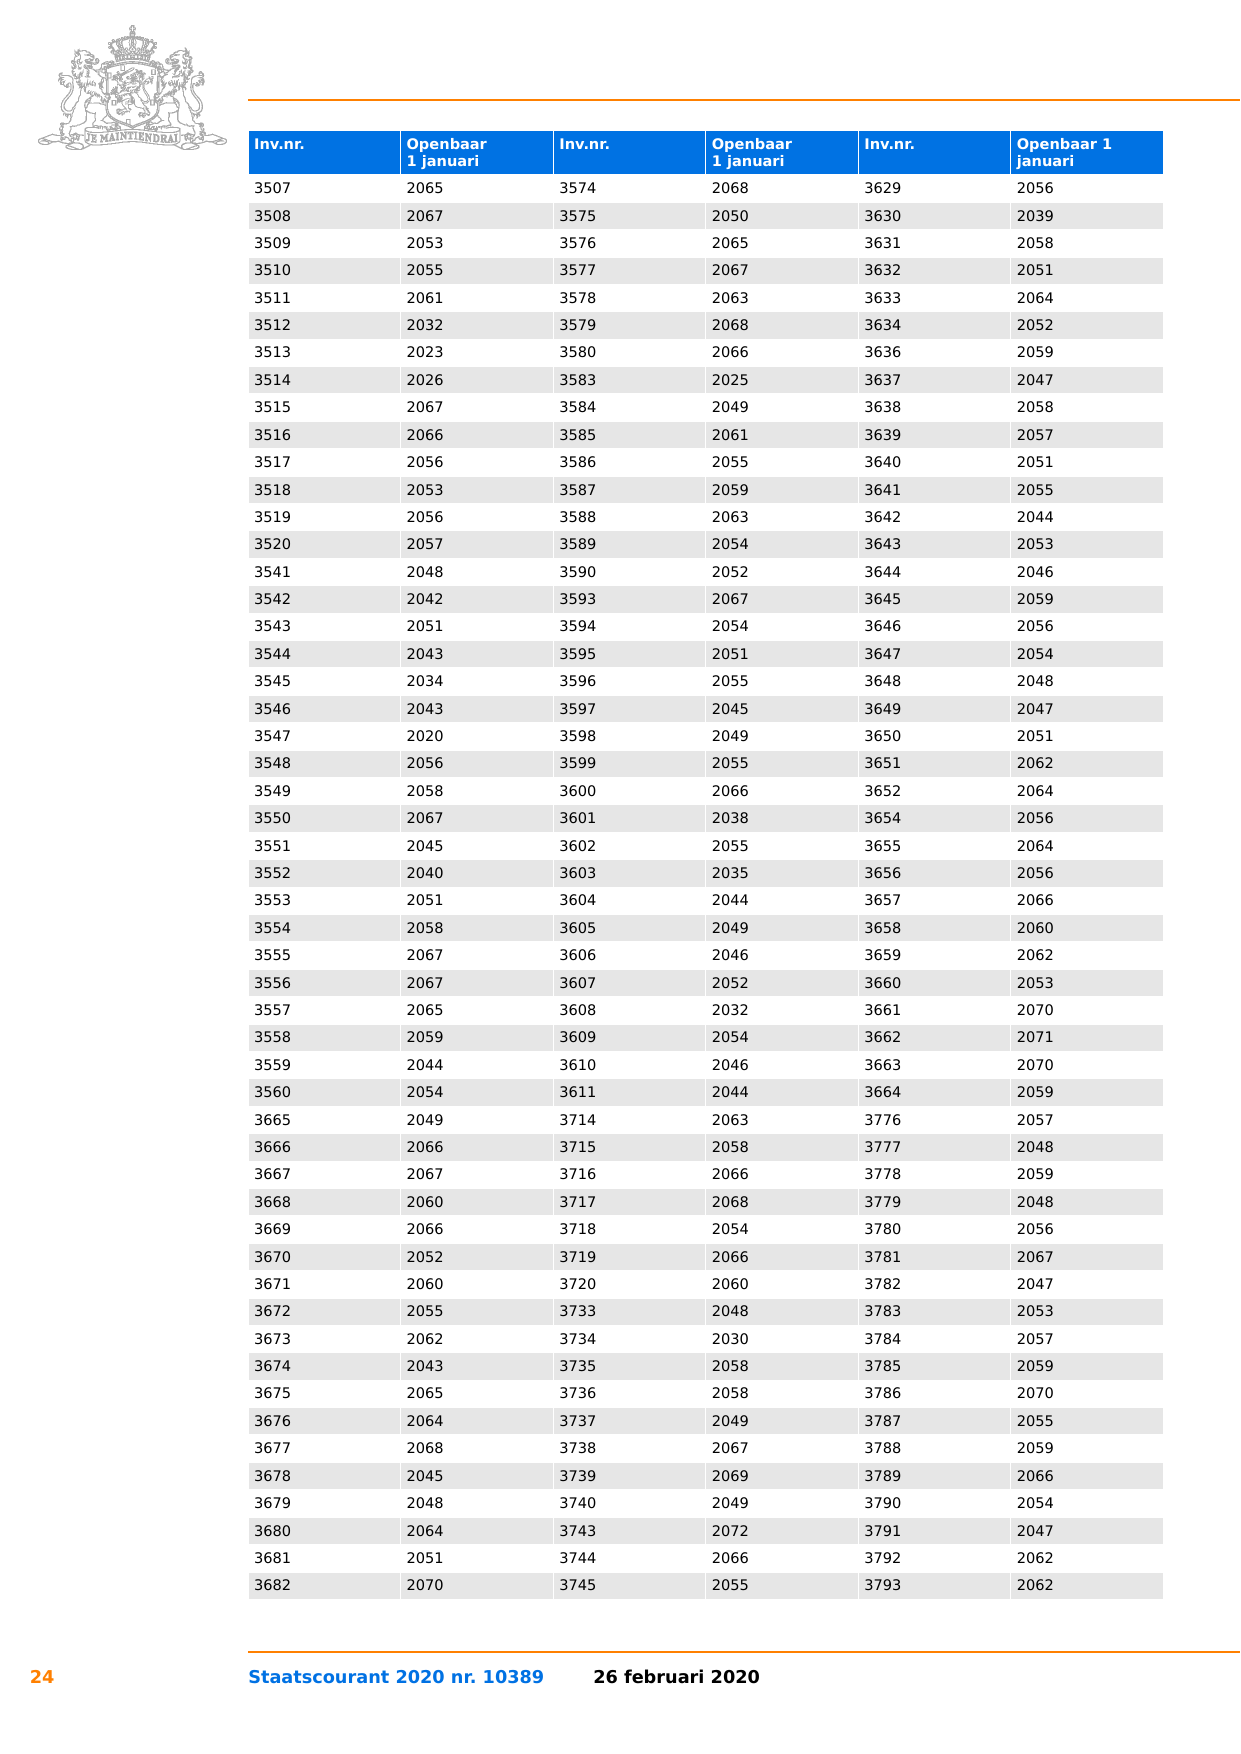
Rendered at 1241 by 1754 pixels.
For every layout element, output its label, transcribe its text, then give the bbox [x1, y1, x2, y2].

table_cell 3782 [859, 1271, 1010, 1297]
table_cell 3655 [859, 833, 1010, 859]
table_cell 2049 [706, 395, 858, 421]
table_cell 2043 [401, 1353, 553, 1380]
table_cell 3580 [554, 340, 705, 366]
table_cell 2047 [1011, 1518, 1163, 1544]
table_cell 2066 [706, 340, 858, 366]
table_cell 3779 [859, 1189, 1010, 1215]
table_header Inv.nr. [249, 131, 400, 174]
table_cell 2067 [401, 203, 553, 229]
table_cell 3585 [554, 422, 705, 448]
table_cell 3610 [554, 1052, 705, 1078]
table_cell 2062 [1011, 751, 1163, 777]
table_cell 3745 [554, 1573, 705, 1599]
table_header Inv.nr. [554, 131, 705, 174]
table_cell 2057 [1011, 1107, 1163, 1133]
table_cell 3642 [859, 504, 1010, 530]
table_cell 2043 [401, 696, 553, 722]
table_cell 3785 [859, 1353, 1010, 1380]
table_cell 3674 [249, 1353, 400, 1380]
table_cell 2053 [401, 230, 553, 256]
table_cell 2064 [1011, 833, 1163, 859]
table_cell 2049 [706, 1490, 858, 1517]
table_cell 3720 [554, 1271, 705, 1297]
table_cell 3630 [859, 203, 1010, 229]
table_cell 3609 [554, 1025, 705, 1051]
table_cell 2050 [706, 203, 858, 229]
table_cell 3541 [249, 559, 400, 585]
table_cell 3786 [859, 1381, 1010, 1407]
table_cell 3789 [859, 1463, 1010, 1489]
table_cell 2058 [401, 778, 553, 804]
table_cell 2067 [401, 970, 553, 996]
table_cell 2046 [706, 1052, 858, 1078]
table_cell 3559 [249, 1052, 400, 1078]
table_cell 3596 [554, 669, 705, 695]
table_cell 2020 [401, 723, 553, 749]
table_cell 2064 [1011, 778, 1163, 804]
table_cell 3716 [554, 1162, 705, 1188]
table_cell 3675 [249, 1381, 400, 1407]
table_cell 3793 [859, 1573, 1010, 1599]
table_cell 3665 [249, 1107, 400, 1133]
table_cell 2055 [706, 669, 858, 695]
table_cell 2069 [706, 1463, 858, 1489]
table_header Openbaar 1 januari [706, 131, 858, 174]
table_cell 2051 [1011, 449, 1163, 476]
table_cell 3611 [554, 1079, 705, 1106]
table_cell 3640 [859, 449, 1010, 476]
table_cell 2067 [706, 1436, 858, 1462]
table_cell 3515 [249, 395, 400, 421]
table_cell 2061 [401, 285, 553, 311]
table_cell 2059 [401, 1025, 553, 1051]
table_cell 2055 [706, 449, 858, 476]
table_cell 2035 [706, 860, 858, 887]
table_cell 3512 [249, 312, 400, 339]
table_cell 2070 [1011, 1052, 1163, 1078]
table_cell 2060 [401, 1271, 553, 1297]
table_cell 2055 [1011, 477, 1163, 503]
table_cell 3791 [859, 1518, 1010, 1544]
table_cell 2059 [1011, 586, 1163, 613]
table_cell 3588 [554, 504, 705, 530]
table_cell 2049 [401, 1107, 553, 1133]
table_cell 3648 [859, 669, 1010, 695]
table_cell 3560 [249, 1079, 400, 1106]
table_cell 3593 [554, 586, 705, 613]
table_cell 2044 [706, 1079, 858, 1106]
table_cell 2063 [706, 1107, 858, 1133]
table_cell 3658 [859, 915, 1010, 941]
table_cell 2070 [1011, 1381, 1163, 1407]
table_cell 2056 [1011, 860, 1163, 887]
table_cell 3558 [249, 1025, 400, 1051]
table_cell 3651 [859, 751, 1010, 777]
table_cell 2025 [706, 367, 858, 393]
table_cell 3550 [249, 805, 400, 832]
table_cell 2067 [401, 395, 553, 421]
table_cell 3552 [249, 860, 400, 887]
table_cell 2059 [706, 477, 858, 503]
table_cell 3600 [554, 778, 705, 804]
table_cell 3643 [859, 531, 1010, 558]
table_cell 2030 [706, 1326, 858, 1352]
table_cell 3670 [249, 1244, 400, 1270]
table_cell 3598 [554, 723, 705, 749]
table_cell 2055 [1011, 1408, 1163, 1434]
table_cell 3507 [249, 175, 400, 202]
table_cell 3733 [554, 1299, 705, 1325]
table_cell 2046 [706, 943, 858, 969]
table_cell 2067 [401, 805, 553, 832]
table_cell 2059 [1011, 1162, 1163, 1188]
table_cell 2068 [706, 1189, 858, 1215]
table_cell 3734 [554, 1326, 705, 1352]
table_cell 3783 [859, 1299, 1010, 1325]
table_cell 2053 [1011, 970, 1163, 996]
table_cell 2054 [1011, 1490, 1163, 1517]
table_cell 3545 [249, 669, 400, 695]
table_cell 2056 [1011, 614, 1163, 640]
table_cell 2048 [1011, 1134, 1163, 1161]
table_cell 3781 [859, 1244, 1010, 1270]
table_cell 3717 [554, 1189, 705, 1215]
table_cell 2049 [706, 915, 858, 941]
table_cell 2046 [1011, 559, 1163, 585]
picture [38, 25, 227, 150]
table_cell 3549 [249, 778, 400, 804]
table_cell 2067 [401, 943, 553, 969]
table_cell 2066 [706, 1162, 858, 1188]
table_cell 2048 [1011, 669, 1163, 695]
table_cell 3637 [859, 367, 1010, 393]
table_cell 3673 [249, 1326, 400, 1352]
table_cell 3714 [554, 1107, 705, 1133]
table_cell 3715 [554, 1134, 705, 1161]
table_cell 2066 [706, 1545, 858, 1571]
table_cell 3608 [554, 997, 705, 1023]
table_cell 3738 [554, 1436, 705, 1462]
table_cell 2047 [1011, 1271, 1163, 1297]
table_cell 3679 [249, 1490, 400, 1517]
table_cell 3735 [554, 1353, 705, 1380]
table_cell 3520 [249, 531, 400, 558]
table_cell 3638 [859, 395, 1010, 421]
table_cell 2055 [706, 833, 858, 859]
table_cell 3510 [249, 258, 400, 284]
table_cell 2065 [401, 1381, 553, 1407]
table_cell 2058 [706, 1134, 858, 1161]
table_cell 2057 [1011, 422, 1163, 448]
table_cell 3556 [249, 970, 400, 996]
table_cell 2048 [401, 1490, 553, 1517]
table_cell 3739 [554, 1463, 705, 1489]
table_cell 2038 [706, 805, 858, 832]
table_cell 3641 [859, 477, 1010, 503]
table_cell 3513 [249, 340, 400, 366]
table_cell 3718 [554, 1216, 705, 1243]
table_cell 2067 [401, 1162, 553, 1188]
table_cell 2071 [1011, 1025, 1163, 1051]
table_cell 3586 [554, 449, 705, 476]
table_cell 3784 [859, 1326, 1010, 1352]
table_cell 2054 [1011, 641, 1163, 667]
table_cell 3792 [859, 1545, 1010, 1571]
table_cell 2059 [1011, 1079, 1163, 1106]
table_cell 3788 [859, 1436, 1010, 1462]
table_cell 2049 [706, 723, 858, 749]
table_cell 2066 [706, 1244, 858, 1270]
table_cell 2058 [706, 1381, 858, 1407]
table_cell 3660 [859, 970, 1010, 996]
table_cell 3519 [249, 504, 400, 530]
table_cell 2051 [401, 614, 553, 640]
table_cell 3646 [859, 614, 1010, 640]
table_cell 2043 [401, 641, 553, 667]
table_cell 3579 [554, 312, 705, 339]
table_cell 3595 [554, 641, 705, 667]
table_cell 3601 [554, 805, 705, 832]
table_cell 2066 [401, 1134, 553, 1161]
table_cell 3584 [554, 395, 705, 421]
table_cell 3577 [554, 258, 705, 284]
table_cell 2058 [1011, 395, 1163, 421]
table_cell 2067 [706, 258, 858, 284]
table_cell 2059 [1011, 1353, 1163, 1380]
table_cell 2045 [401, 833, 553, 859]
table_cell 2063 [706, 285, 858, 311]
table_cell 2051 [1011, 258, 1163, 284]
table_cell 2072 [706, 1518, 858, 1544]
table_cell 2060 [706, 1271, 858, 1297]
table_cell 2055 [401, 258, 553, 284]
table_cell 2066 [706, 778, 858, 804]
table_cell 3587 [554, 477, 705, 503]
table_cell 3666 [249, 1134, 400, 1161]
table_cell 2066 [1011, 1463, 1163, 1489]
table_cell 2054 [401, 1079, 553, 1106]
table_cell 2060 [1011, 915, 1163, 941]
table_cell 3680 [249, 1518, 400, 1544]
table_cell 3667 [249, 1162, 400, 1188]
table_cell 2056 [401, 751, 553, 777]
table_cell 3518 [249, 477, 400, 503]
table_cell 2056 [1011, 175, 1163, 202]
table_cell 3602 [554, 833, 705, 859]
table_cell 3677 [249, 1436, 400, 1462]
table_cell 2044 [706, 888, 858, 914]
table_cell 2057 [1011, 1326, 1163, 1352]
table_header Openbaar 1 januari [401, 131, 553, 174]
table_cell 2051 [401, 1545, 553, 1571]
table_cell 2062 [401, 1326, 553, 1352]
table_cell 3631 [859, 230, 1010, 256]
table_cell 3551 [249, 833, 400, 859]
table_cell 2058 [1011, 230, 1163, 256]
table_header Openbaar 1 januari [1011, 131, 1163, 174]
table_cell 3546 [249, 696, 400, 722]
table_cell 3544 [249, 641, 400, 667]
table_cell 3654 [859, 805, 1010, 832]
table_cell 2048 [1011, 1189, 1163, 1215]
table_cell 3777 [859, 1134, 1010, 1161]
table_cell 3671 [249, 1271, 400, 1297]
table_cell 3542 [249, 586, 400, 613]
table_cell 2064 [401, 1518, 553, 1544]
table_cell 2070 [1011, 997, 1163, 1023]
table_cell 3790 [859, 1490, 1010, 1517]
table_cell 2054 [706, 1025, 858, 1051]
table_cell 2057 [401, 531, 553, 558]
table_cell 3578 [554, 285, 705, 311]
table_cell 2056 [1011, 1216, 1163, 1243]
table_cell 3636 [859, 340, 1010, 366]
table_cell 2055 [706, 751, 858, 777]
table_cell 3508 [249, 203, 400, 229]
table_cell 2052 [401, 1244, 553, 1270]
table_cell 2056 [1011, 805, 1163, 832]
table_cell 3662 [859, 1025, 1010, 1051]
table_cell 2059 [1011, 1436, 1163, 1462]
table_cell 3583 [554, 367, 705, 393]
table_cell 3604 [554, 888, 705, 914]
table_cell 2066 [1011, 888, 1163, 914]
table_cell 2067 [706, 586, 858, 613]
table_cell 2054 [706, 531, 858, 558]
table_cell 2058 [401, 915, 553, 941]
table_cell 2064 [401, 1408, 553, 1434]
table_cell 3511 [249, 285, 400, 311]
table_cell 3574 [554, 175, 705, 202]
table_cell 2045 [706, 696, 858, 722]
table_cell 3652 [859, 778, 1010, 804]
table_cell 2047 [1011, 367, 1163, 393]
table_cell 2053 [401, 477, 553, 503]
table_cell 3603 [554, 860, 705, 887]
table_cell 2068 [706, 312, 858, 339]
table_cell 3576 [554, 230, 705, 256]
table_cell 2063 [706, 504, 858, 530]
table_cell 2065 [706, 230, 858, 256]
table_cell 2023 [401, 340, 553, 366]
table_cell 2053 [1011, 1299, 1163, 1325]
table_cell 2042 [401, 586, 553, 613]
table_cell 2061 [706, 422, 858, 448]
table_cell 3605 [554, 915, 705, 941]
table_cell 3736 [554, 1381, 705, 1407]
table_cell 2064 [1011, 285, 1163, 311]
table_cell 2051 [1011, 723, 1163, 749]
table_cell 3606 [554, 943, 705, 969]
table_cell 3719 [554, 1244, 705, 1270]
table_cell 2068 [401, 1436, 553, 1462]
table_cell 2062 [1011, 943, 1163, 969]
table_cell 3740 [554, 1490, 705, 1517]
table_cell 3553 [249, 888, 400, 914]
table_cell 3590 [554, 559, 705, 585]
table_cell 2049 [706, 1408, 858, 1434]
table_cell 3516 [249, 422, 400, 448]
table_cell 2056 [401, 504, 553, 530]
table_cell 2045 [401, 1463, 553, 1489]
table_cell 2059 [1011, 340, 1163, 366]
table_cell 3575 [554, 203, 705, 229]
table_cell 3607 [554, 970, 705, 996]
table_cell 3668 [249, 1189, 400, 1215]
table_cell 3657 [859, 888, 1010, 914]
table_cell 3629 [859, 175, 1010, 202]
table_cell 3737 [554, 1408, 705, 1434]
table_cell 3678 [249, 1463, 400, 1489]
table_cell 2062 [1011, 1573, 1163, 1599]
table_cell 2052 [706, 559, 858, 585]
table_cell 2065 [401, 175, 553, 202]
table_cell 3744 [554, 1545, 705, 1571]
table_cell 2032 [706, 997, 858, 1023]
table_cell 2055 [706, 1573, 858, 1599]
table_cell 3547 [249, 723, 400, 749]
table_cell 3632 [859, 258, 1010, 284]
table_cell 3676 [249, 1408, 400, 1434]
table_header Inv.nr. [859, 131, 1010, 174]
table_cell 2044 [1011, 504, 1163, 530]
table_cell 3647 [859, 641, 1010, 667]
table_cell 2051 [706, 641, 858, 667]
table_cell 3555 [249, 943, 400, 969]
table_cell 3672 [249, 1299, 400, 1325]
table_cell 3599 [554, 751, 705, 777]
table_cell 2066 [401, 1216, 553, 1243]
table_cell 2047 [1011, 696, 1163, 722]
table_cell 2067 [1011, 1244, 1163, 1270]
table_cell 3644 [859, 559, 1010, 585]
table_cell 2032 [401, 312, 553, 339]
table_cell 3649 [859, 696, 1010, 722]
table_cell 3663 [859, 1052, 1010, 1078]
table_cell 2058 [706, 1353, 858, 1380]
table_cell 3681 [249, 1545, 400, 1571]
table_cell 2054 [706, 1216, 858, 1243]
table_cell 2044 [401, 1052, 553, 1078]
table_cell 3780 [859, 1216, 1010, 1243]
table_cell 3650 [859, 723, 1010, 749]
table_cell 2052 [1011, 312, 1163, 339]
table_cell 3669 [249, 1216, 400, 1243]
table_cell 3664 [859, 1079, 1010, 1106]
table_cell 3656 [859, 860, 1010, 887]
table_cell 3778 [859, 1162, 1010, 1188]
table_cell 3639 [859, 422, 1010, 448]
table_cell 3597 [554, 696, 705, 722]
table_cell 2034 [401, 669, 553, 695]
table_cell 2048 [706, 1299, 858, 1325]
table_cell 3743 [554, 1518, 705, 1544]
table_cell 3633 [859, 285, 1010, 311]
table_cell 2062 [1011, 1545, 1163, 1571]
table_cell 2054 [706, 614, 858, 640]
table_cell 2060 [401, 1189, 553, 1215]
table_cell 2052 [706, 970, 858, 996]
table_cell 3543 [249, 614, 400, 640]
table_cell 3589 [554, 531, 705, 558]
table_cell 3594 [554, 614, 705, 640]
table_cell 2039 [1011, 203, 1163, 229]
table_cell 3557 [249, 997, 400, 1023]
table_cell 2040 [401, 860, 553, 887]
table_cell 3645 [859, 586, 1010, 613]
table_cell 3682 [249, 1573, 400, 1599]
table_cell 2048 [401, 559, 553, 585]
table_cell 2026 [401, 367, 553, 393]
table_cell 2051 [401, 888, 553, 914]
table_cell 3554 [249, 915, 400, 941]
table_cell 2070 [401, 1573, 553, 1599]
table_cell 3661 [859, 997, 1010, 1023]
table_cell 3517 [249, 449, 400, 476]
table_cell 2066 [401, 422, 553, 448]
table_cell 3634 [859, 312, 1010, 339]
table_cell 3659 [859, 943, 1010, 969]
table_cell 2055 [401, 1299, 553, 1325]
table_cell 3776 [859, 1107, 1010, 1133]
table_cell 2053 [1011, 531, 1163, 558]
table_cell 3509 [249, 230, 400, 256]
table_cell 3787 [859, 1408, 1010, 1434]
table_cell 3548 [249, 751, 400, 777]
table_cell 2068 [706, 175, 858, 202]
table_cell 3514 [249, 367, 400, 393]
table_cell 2065 [401, 997, 553, 1023]
table_cell 2056 [401, 449, 553, 476]
